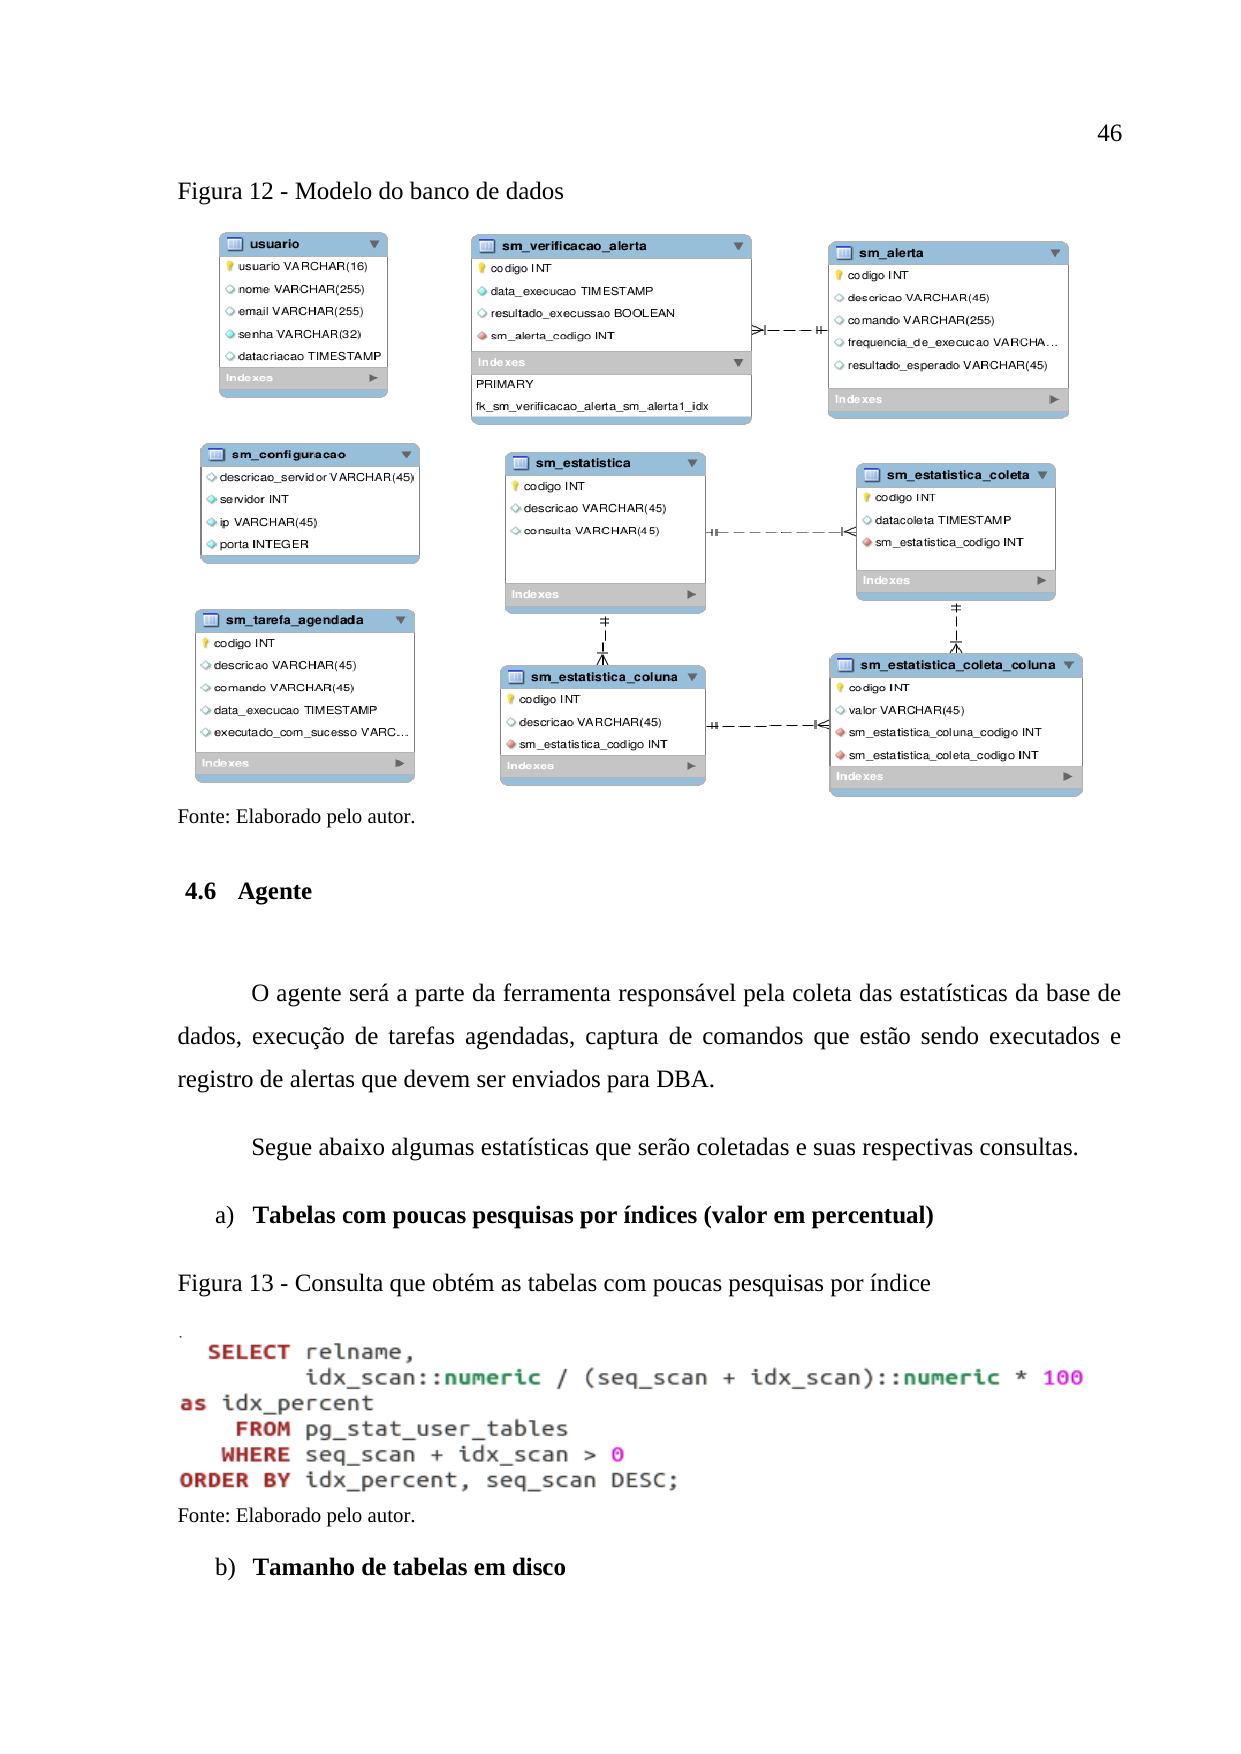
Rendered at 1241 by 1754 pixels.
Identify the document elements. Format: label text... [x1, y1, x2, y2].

list Tabelas com poucas pesquisas por índices (valor em percentual) [215, 1200, 1122, 1229]
list Agente [185, 876, 1122, 905]
picture [194, 223, 1104, 805]
list Tamanho de tabelas em disco [215, 1552, 1122, 1581]
text Segue abaixo algumas estatísticas que serão coletadas e suas respectivas consultas. [177, 1132, 1122, 1161]
list Fonte: Elaborado pelo autor. [142, 805, 1122, 828]
picture [177, 1336, 1123, 1503]
list Fonte: Elaborado pelo autor. [177, 1503, 1122, 1527]
list Figura 13 - Consulta que obtém as tabelas com poucas pesquisas por índice [177, 1268, 1122, 1297]
list Figura 12 - Modelo do banco de dados [177, 176, 1122, 205]
text O agente será a parte da ferramenta responsável pela coleta das estatísticas da base de dados, execução de tarefas agendadas, captura de comandos que estão sendo executados e registro de alertas que devem ser enviados para DBA. [177, 978, 1122, 1093]
